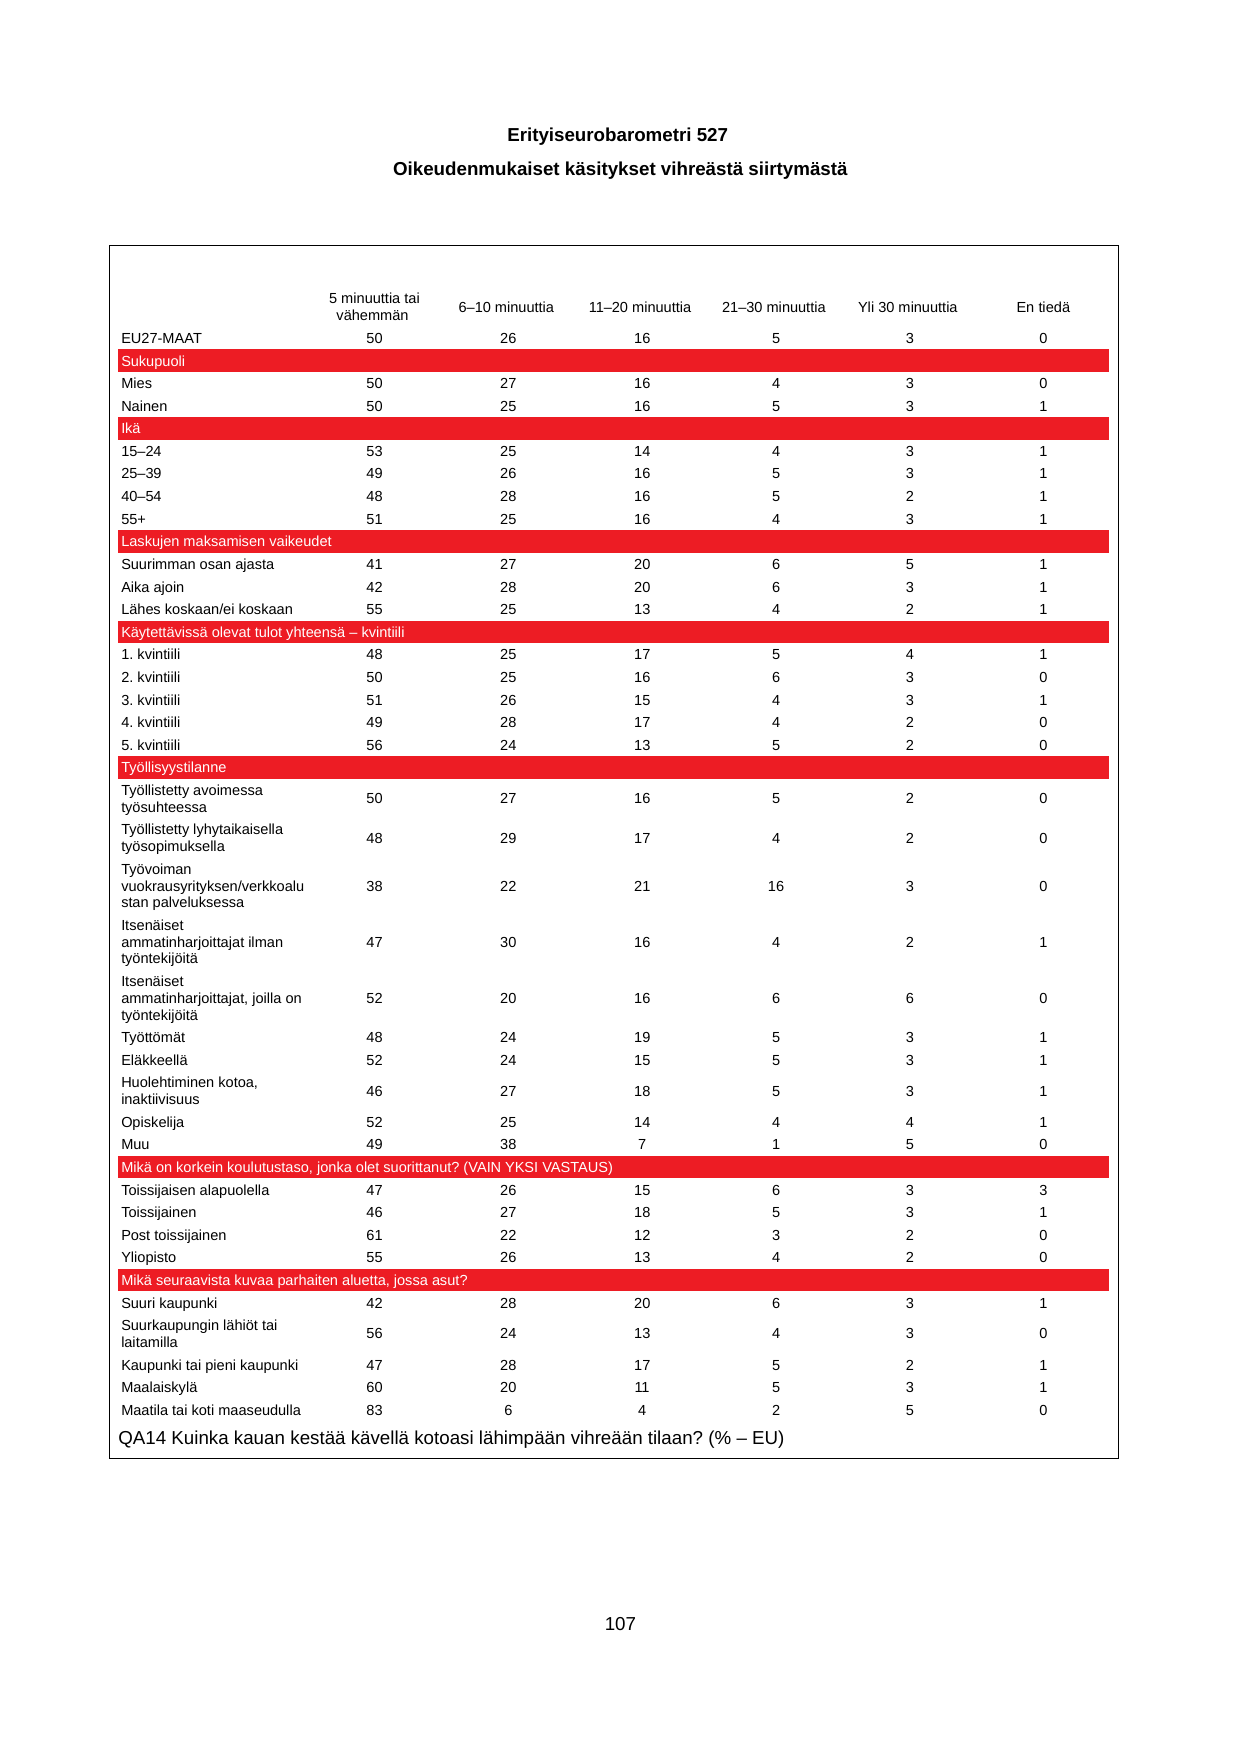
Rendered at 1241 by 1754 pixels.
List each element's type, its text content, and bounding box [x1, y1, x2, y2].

table_cell 0 [977, 1224, 1109, 1246]
table_cell 1 [977, 508, 1109, 530]
table_cell 4 [709, 818, 843, 857]
table_cell Ikä [118, 417, 307, 440]
table_cell Mikä seuraavista kuvaa parhaiten aluetta, jossa asut? [118, 1269, 709, 1291]
table_cell 0 [977, 858, 1109, 914]
table_cell 61 [307, 1224, 441, 1246]
table_cell 0 [977, 1399, 1109, 1421]
table_cell 3 [709, 1224, 843, 1246]
table_cell 20 [575, 575, 709, 598]
table_cell 5 [709, 1376, 843, 1398]
table_cell 46 [307, 1201, 441, 1223]
table_cell 16 [575, 914, 709, 970]
table_cell 27 [441, 1071, 575, 1111]
table_cell 25 [441, 1111, 575, 1133]
table_header 11–20 minuuttia [575, 287, 709, 327]
table_cell 4 [709, 372, 843, 394]
table_cell 6 [709, 575, 843, 598]
table_cell 4 [843, 1111, 977, 1133]
table_cell [709, 1269, 843, 1291]
table_cell 2 [843, 734, 977, 756]
table_cell Työvoiman vuokrausyrityksen/verkkoalustan palveluksessa [118, 858, 307, 914]
table_cell 4 [709, 914, 843, 970]
table_cell 46 [307, 1071, 441, 1111]
table_cell 0 [977, 818, 1109, 857]
table_cell 55 [307, 598, 441, 621]
table_cell 0 [977, 734, 1109, 756]
table_cell Työllisyystilanne [118, 756, 709, 779]
table_cell Toissijaisen alapuolella [118, 1178, 307, 1201]
table_cell Suurimman osan ajasta [118, 553, 307, 575]
table_cell 51 [307, 688, 441, 711]
table_cell 6 [441, 1399, 575, 1421]
table_cell 3 [977, 1178, 1109, 1201]
table_cell [307, 417, 441, 440]
table_cell 4 [709, 1314, 843, 1353]
table_cell [843, 1269, 977, 1291]
table_cell 6 [709, 1178, 843, 1201]
table_cell 3 [843, 666, 977, 688]
table_cell 41 [307, 553, 441, 575]
table_cell 22 [441, 1224, 575, 1246]
table_cell 2 [843, 818, 977, 857]
table_cell 1 [977, 462, 1109, 485]
table_cell 6 [709, 970, 843, 1026]
table_cell 13 [575, 1246, 709, 1269]
table_cell 20 [441, 1376, 575, 1398]
table_cell 5. kvintiili [118, 734, 307, 756]
table_cell [977, 1156, 1109, 1178]
table_cell 20 [575, 553, 709, 575]
table_cell 4 [575, 1399, 709, 1421]
table_cell 16 [575, 485, 709, 507]
table_cell 3 [843, 1314, 977, 1353]
table_cell 1 [977, 440, 1109, 462]
table_cell 55 [307, 1246, 441, 1269]
table_cell 14 [575, 440, 709, 462]
table_cell 56 [307, 734, 441, 756]
table_cell 1 [977, 1026, 1109, 1048]
table_cell Yliopisto [118, 1246, 307, 1269]
table_cell 5 [709, 327, 843, 349]
table_cell 28 [441, 575, 575, 598]
table_cell 2 [843, 1246, 977, 1269]
table_cell 0 [977, 711, 1109, 733]
table_cell 0 [977, 970, 1109, 1026]
table_cell Itsenäiset ammatinharjoittajat, joilla on työntekijöitä [118, 970, 307, 1026]
table_cell 6 [709, 666, 843, 688]
table_cell 1 [977, 1376, 1109, 1398]
table_cell 48 [307, 818, 441, 857]
table_cell Työllistetty lyhytaikaisella työsopimuksella [118, 818, 307, 857]
table_cell [307, 349, 441, 372]
table_cell 5 [709, 779, 843, 818]
table_cell Työttömät [118, 1026, 307, 1048]
table_cell Työllistetty avoimessa työsuhteessa [118, 779, 307, 818]
table_cell 5 [709, 395, 843, 417]
table_cell Mikä on korkein koulutustaso, jonka olet suorittanut? (VAIN YKSI VASTAUS) [118, 1156, 709, 1178]
table_cell 0 [977, 666, 1109, 688]
table_cell 24 [441, 1314, 575, 1353]
table_cell 27 [441, 372, 575, 394]
table_cell 49 [307, 462, 441, 485]
table_cell 4. kvintiili [118, 711, 307, 733]
table_cell 5 [709, 1071, 843, 1111]
table_cell 3 [843, 1178, 977, 1201]
table_cell 24 [441, 1049, 575, 1071]
table_cell Eläkkeellä [118, 1049, 307, 1071]
table_cell 18 [575, 1071, 709, 1111]
table_cell 2 [709, 1399, 843, 1421]
table_cell 4 [709, 1111, 843, 1133]
table_cell 3 [843, 1201, 977, 1223]
table_cell 12 [575, 1224, 709, 1246]
table_cell 1 [977, 1049, 1109, 1071]
table_cell 3 [843, 1376, 977, 1398]
table_cell Itsenäiset ammatinharjoittajat ilman työntekijöitä [118, 914, 307, 970]
table_cell 13 [575, 598, 709, 621]
table_cell 24 [441, 1026, 575, 1048]
table_cell 0 [977, 1314, 1109, 1353]
table_cell 2. kvintiili [118, 666, 307, 688]
table_cell 3 [843, 575, 977, 598]
table_cell Nainen [118, 395, 307, 417]
table_cell Post toissijainen [118, 1224, 307, 1246]
table_cell 6 [843, 970, 977, 1026]
table_cell [977, 530, 1109, 553]
table_cell 0 [977, 372, 1109, 394]
table_cell Maatila tai koti maaseudulla [118, 1399, 307, 1421]
table_cell 26 [441, 1246, 575, 1269]
table_cell [977, 1269, 1109, 1291]
table_cell 0 [977, 779, 1109, 818]
table_cell 29 [441, 818, 575, 857]
table_cell [709, 621, 843, 643]
table_cell 6 [709, 1291, 843, 1314]
table_cell [709, 1156, 843, 1178]
table_cell 17 [575, 643, 709, 666]
table_cell 4 [709, 598, 843, 621]
table_cell 2 [843, 779, 977, 818]
table_header Yli 30 minuuttia [843, 287, 977, 327]
table_cell 3 [843, 440, 977, 462]
table_cell [977, 621, 1109, 643]
table_cell 28 [441, 485, 575, 507]
table_cell 5 [709, 1201, 843, 1223]
table_cell 55+ [118, 508, 307, 530]
table_cell [843, 621, 977, 643]
table_cell 25–39 [118, 462, 307, 485]
table_cell 3 [843, 508, 977, 530]
table_cell 18 [575, 1201, 709, 1223]
table_cell 1 [977, 1201, 1109, 1223]
table_cell 17 [575, 818, 709, 857]
table_cell 5 [709, 643, 843, 666]
table_cell 3 [843, 858, 977, 914]
table_cell 38 [441, 1133, 575, 1156]
table_cell 28 [441, 1353, 575, 1376]
table_header [118, 287, 307, 327]
table_cell Aika ajoin [118, 575, 307, 598]
table_cell 5 [843, 1399, 977, 1421]
table_cell 1 [709, 1133, 843, 1156]
table_cell 15 [575, 1178, 709, 1201]
table_cell 26 [441, 462, 575, 485]
table_cell [843, 756, 977, 779]
table_cell 3 [843, 1026, 977, 1048]
table_cell [709, 417, 843, 440]
table_cell 83 [307, 1399, 441, 1421]
table_cell [575, 349, 709, 372]
table_cell 53 [307, 440, 441, 462]
table_cell 1 [977, 914, 1109, 970]
table_cell 14 [575, 1111, 709, 1133]
table_cell 16 [575, 666, 709, 688]
table_cell 50 [307, 327, 441, 349]
table_cell 49 [307, 711, 441, 733]
table_cell 2 [843, 598, 977, 621]
table_cell Toissijainen [118, 1201, 307, 1223]
table_cell 28 [441, 1291, 575, 1314]
table_cell 22 [441, 858, 575, 914]
table_cell 27 [441, 553, 575, 575]
table_cell 4 [709, 1246, 843, 1269]
table_cell 48 [307, 643, 441, 666]
table_cell 47 [307, 1178, 441, 1201]
table_cell 16 [575, 779, 709, 818]
table_cell 13 [575, 734, 709, 756]
table_cell 1 [977, 1291, 1109, 1314]
table_cell 47 [307, 1353, 441, 1376]
table_cell Lähes koskaan/ei koskaan [118, 598, 307, 621]
table_cell 1 [977, 553, 1109, 575]
table_cell 25 [441, 643, 575, 666]
table_cell 21 [575, 858, 709, 914]
table_cell 50 [307, 395, 441, 417]
table_cell Suuri kaupunki [118, 1291, 307, 1314]
table_cell 27 [441, 779, 575, 818]
text QA14 Kuinka kauan kestää kävellä kotoasi lähimpään vihreään tilaan? (% – EU) [118, 1427, 1109, 1449]
table_cell 2 [843, 1224, 977, 1246]
table_cell 49 [307, 1133, 441, 1156]
table_cell 48 [307, 1026, 441, 1048]
table_cell [843, 1156, 977, 1178]
table_cell 5 [709, 485, 843, 507]
table_cell 25 [441, 395, 575, 417]
table_cell 13 [575, 1314, 709, 1353]
table_cell 47 [307, 914, 441, 970]
table_cell 3 [843, 372, 977, 394]
table_cell [709, 530, 843, 553]
table_cell 0 [977, 1246, 1109, 1269]
table_cell 1. kvintiili [118, 643, 307, 666]
table_cell Sukupuoli [118, 349, 307, 372]
table_cell 26 [441, 327, 575, 349]
table_cell 3 [843, 462, 977, 485]
table_cell 5 [709, 1026, 843, 1048]
table_cell 52 [307, 1111, 441, 1133]
table_cell [843, 417, 977, 440]
table_header En tiedä [977, 287, 1109, 327]
table_cell 56 [307, 1314, 441, 1353]
table_cell 1 [977, 598, 1109, 621]
table_cell 15 [575, 688, 709, 711]
table_cell Muu [118, 1133, 307, 1156]
table_cell 51 [307, 508, 441, 530]
table_cell EU27-MAAT [118, 327, 307, 349]
table_header 5 minuuttia tai vähemmän [307, 287, 441, 327]
table_cell 28 [441, 711, 575, 733]
table_cell 4 [709, 688, 843, 711]
table_cell 19 [575, 1026, 709, 1048]
table_cell 50 [307, 372, 441, 394]
table_cell 1 [977, 575, 1109, 598]
table_cell 25 [441, 598, 575, 621]
table_cell 5 [843, 553, 977, 575]
table_cell 6 [709, 553, 843, 575]
table_cell 1 [977, 688, 1109, 711]
table_cell Mies [118, 372, 307, 394]
table_cell 26 [441, 1178, 575, 1201]
table_cell 5 [709, 1049, 843, 1071]
table_cell [977, 417, 1109, 440]
table_cell 38 [307, 858, 441, 914]
table_cell 1 [977, 643, 1109, 666]
table_cell 1 [977, 1353, 1109, 1376]
table_cell 20 [441, 970, 575, 1026]
table_cell 16 [575, 327, 709, 349]
table_cell 5 [709, 734, 843, 756]
table_cell 4 [843, 643, 977, 666]
table_cell 1 [977, 395, 1109, 417]
table_cell Huolehtiminen kotoa, inaktiivisuus [118, 1071, 307, 1111]
table_cell Laskujen maksamisen vaikeudet [118, 530, 709, 553]
table_cell 17 [575, 1353, 709, 1376]
table_cell 17 [575, 711, 709, 733]
table_cell Käytettävissä olevat tulot yhteensä – kvintiili [118, 621, 709, 643]
table_cell Suurkaupungin lähiöt tai laitamilla [118, 1314, 307, 1353]
table_cell 1 [977, 1071, 1109, 1111]
table_cell 30 [441, 914, 575, 970]
table_cell 2 [843, 711, 977, 733]
table_cell 50 [307, 779, 441, 818]
table_cell 16 [575, 970, 709, 1026]
table_cell 4 [709, 440, 843, 462]
table_cell 25 [441, 666, 575, 688]
table_cell 52 [307, 1049, 441, 1071]
table_cell 20 [575, 1291, 709, 1314]
table_cell 16 [575, 508, 709, 530]
table_cell 27 [441, 1201, 575, 1223]
table_cell 2 [843, 485, 977, 507]
table_cell 25 [441, 508, 575, 530]
table_cell 16 [709, 858, 843, 914]
table_cell 48 [307, 485, 441, 507]
table_cell 11 [575, 1376, 709, 1398]
table_cell 52 [307, 970, 441, 1026]
table_cell 15–24 [118, 440, 307, 462]
table_cell 16 [575, 462, 709, 485]
table_cell 3 [843, 1291, 977, 1314]
table_cell 3 [843, 1071, 977, 1111]
table_cell 3. kvintiili [118, 688, 307, 711]
table_cell 3 [843, 395, 977, 417]
table_cell 50 [307, 666, 441, 688]
table_cell 1 [977, 1111, 1109, 1133]
table_cell 2 [843, 1353, 977, 1376]
table_cell 60 [307, 1376, 441, 1398]
table_cell 2 [843, 914, 977, 970]
table_cell 3 [843, 688, 977, 711]
table_cell 5 [709, 462, 843, 485]
table_cell 4 [709, 508, 843, 530]
table_cell 1 [977, 485, 1109, 507]
table_cell 42 [307, 1291, 441, 1314]
table_cell 24 [441, 734, 575, 756]
table_cell [709, 349, 843, 372]
table_cell 25 [441, 440, 575, 462]
table_cell [441, 349, 575, 372]
table_cell [843, 530, 977, 553]
table_cell Maalaiskylä [118, 1376, 307, 1398]
table_header 21–30 minuuttia [709, 287, 843, 327]
table_cell 7 [575, 1133, 709, 1156]
table_cell [977, 756, 1109, 779]
table_cell 3 [843, 327, 977, 349]
table_cell Kaupunki tai pieni kaupunki [118, 1353, 307, 1376]
table_cell 26 [441, 688, 575, 711]
table_cell 5 [709, 1353, 843, 1376]
table_cell 16 [575, 372, 709, 394]
table_cell [843, 349, 977, 372]
table_cell [441, 417, 575, 440]
table_cell 40–54 [118, 485, 307, 507]
table_cell 0 [977, 1133, 1109, 1156]
table_cell [575, 417, 709, 440]
table_cell [709, 756, 843, 779]
table_cell 42 [307, 575, 441, 598]
table_header 6–10 minuuttia [441, 287, 575, 327]
table_cell [977, 349, 1109, 372]
table_cell 4 [709, 711, 843, 733]
table_cell 15 [575, 1049, 709, 1071]
table_cell Opiskelija [118, 1111, 307, 1133]
table_cell 16 [575, 395, 709, 417]
table_cell 3 [843, 1049, 977, 1071]
table_cell 5 [843, 1133, 977, 1156]
table_cell 0 [977, 327, 1109, 349]
